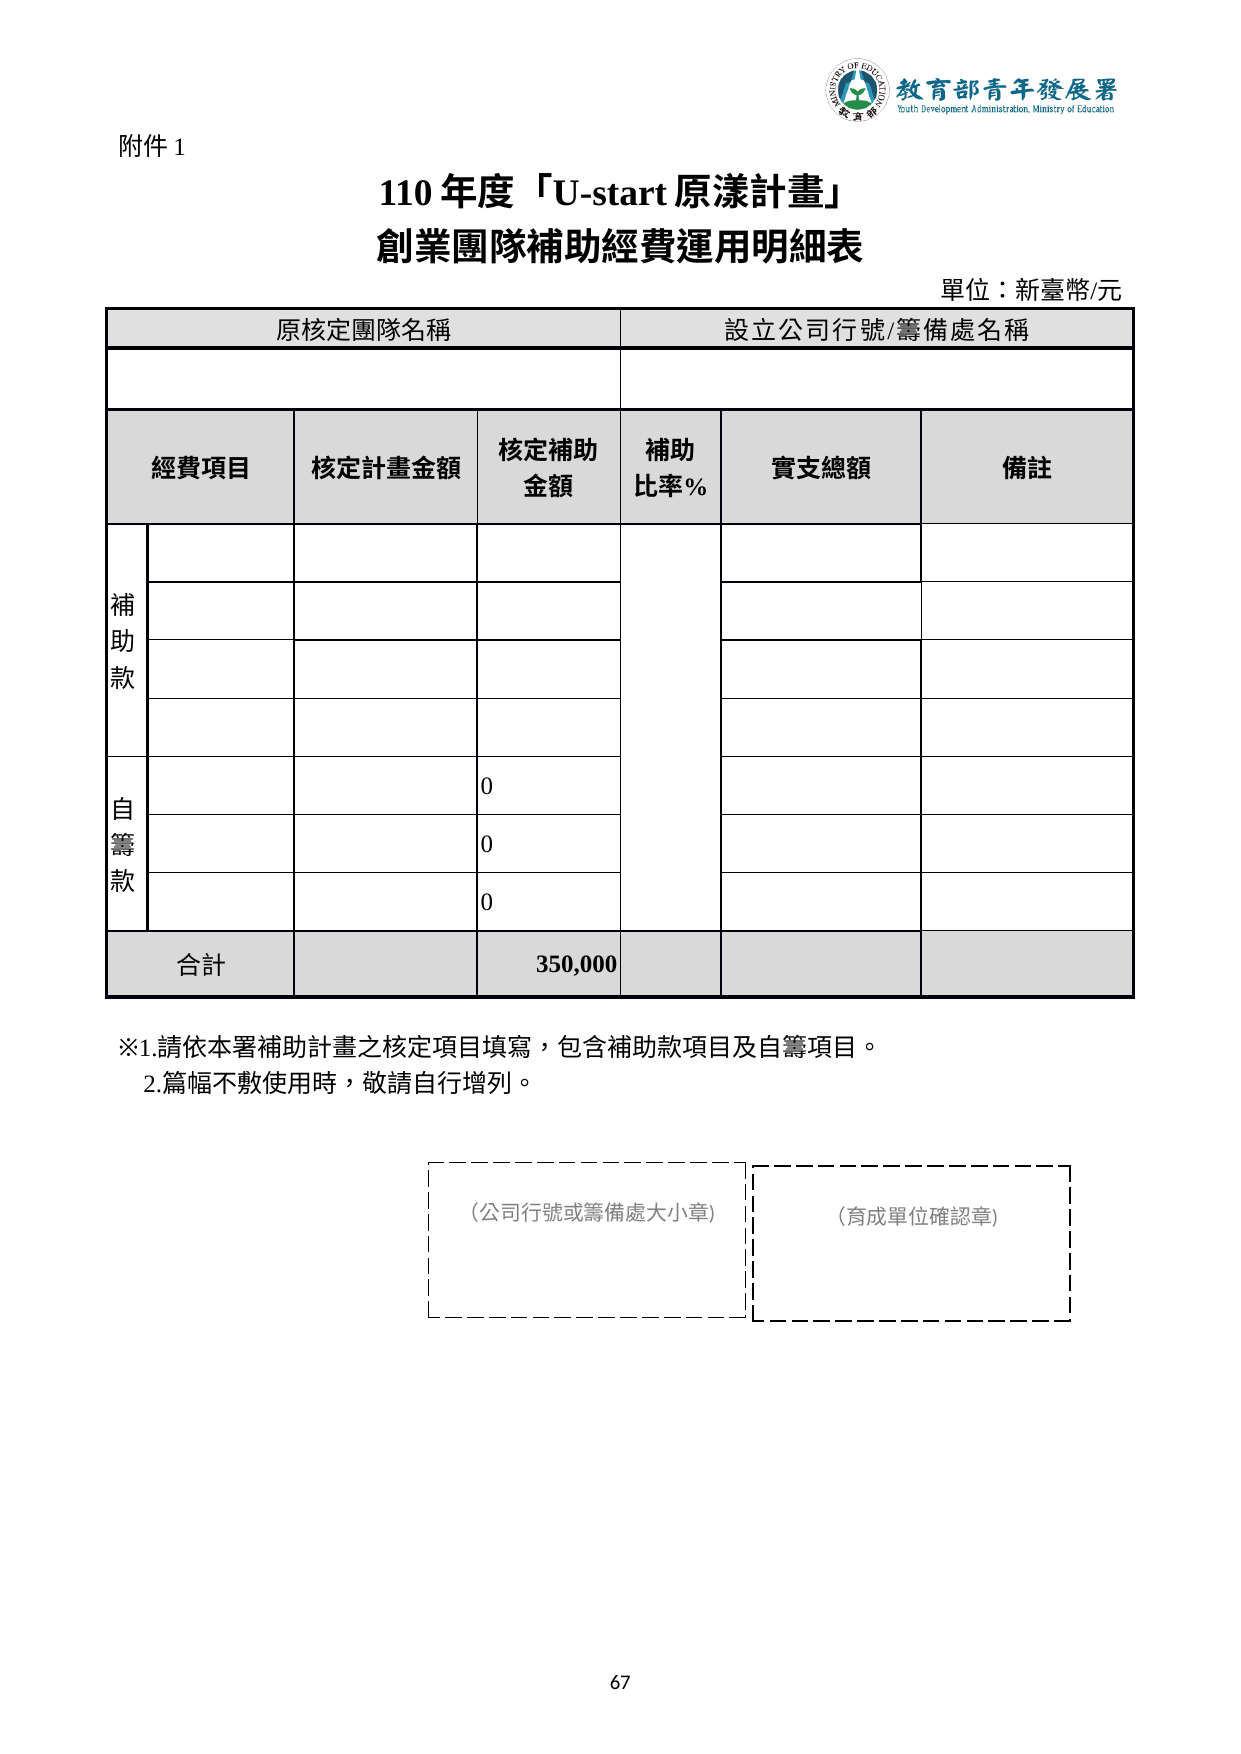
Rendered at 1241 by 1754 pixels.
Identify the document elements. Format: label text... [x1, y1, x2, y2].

table_cell [149, 525, 293, 581]
table_cell [621, 525, 720, 930]
text 單位：新臺幣/元 [118, 271, 1122, 307]
table_cell [722, 641, 920, 697]
table_cell [478, 699, 620, 756]
table_cell [922, 757, 1132, 814]
table_cell [295, 699, 476, 756]
table_cell [922, 582, 1132, 639]
table_cell [295, 525, 476, 581]
table_cell [149, 757, 293, 814]
table_cell [922, 931, 1132, 995]
table_cell [478, 641, 620, 697]
text 附件1 [118, 126, 1122, 162]
text 2.篇幅不敷使用時，敬請自行增列。 [118, 1063, 1122, 1100]
picture [818, 53, 1123, 126]
table_cell [478, 525, 620, 581]
table_cell [295, 815, 476, 872]
text ※1.請依本署補助計畫之核定項目填寫，包含補助款項目及自籌項目。 [118, 1027, 1122, 1063]
table_header 設立公司行號/籌備處名稱 [621, 310, 1132, 346]
text （育成單位確認章) [769, 1200, 1054, 1230]
table_cell [621, 932, 720, 995]
table_cell [295, 757, 476, 814]
table_cell [722, 583, 921, 639]
table_cell [922, 524, 1132, 581]
table_cell 0 [478, 873, 620, 930]
table_cell [922, 699, 1132, 756]
table_cell [149, 699, 293, 756]
table_cell [722, 873, 920, 930]
table_cell [722, 815, 920, 872]
table_cell [722, 757, 920, 814]
table_cell [295, 583, 476, 639]
text （公司行號或籌備處大小章) [444, 1196, 730, 1227]
table_cell [621, 350, 1132, 407]
table_cell [922, 873, 1132, 930]
text 110年度「U-start原漾計畫」 [118, 162, 1122, 217]
table_cell 350,000 [478, 932, 620, 995]
table_cell [108, 350, 620, 407]
table_cell 實支總額 [722, 411, 920, 523]
table_cell 補助 比率% [621, 411, 720, 523]
table_cell [149, 873, 293, 930]
table_cell [295, 873, 476, 930]
table_cell 0 [478, 757, 620, 814]
table_cell [922, 815, 1132, 872]
table_cell [295, 641, 476, 697]
table_cell [922, 640, 1132, 697]
table_cell 核定補助 金額 [478, 411, 620, 523]
table_cell 合計 [108, 932, 293, 995]
table_header 原核定團隊名稱 [108, 310, 620, 346]
table_cell [722, 932, 920, 995]
table_cell [722, 525, 920, 581]
table_cell 補助款 [108, 525, 146, 756]
table_cell [478, 583, 620, 639]
table_cell [722, 699, 920, 756]
table_cell 自籌款 [108, 757, 146, 930]
table_cell 核定計畫金額 [295, 411, 477, 523]
text 創業團隊補助經費運用明細表 [118, 217, 1122, 271]
table_cell 經費項目 [108, 411, 293, 523]
table_cell [149, 815, 293, 872]
table_cell 0 [478, 815, 620, 872]
table_cell [149, 640, 293, 697]
table_cell [149, 583, 293, 639]
table_cell [295, 932, 476, 995]
table_cell 備註 [922, 411, 1132, 523]
